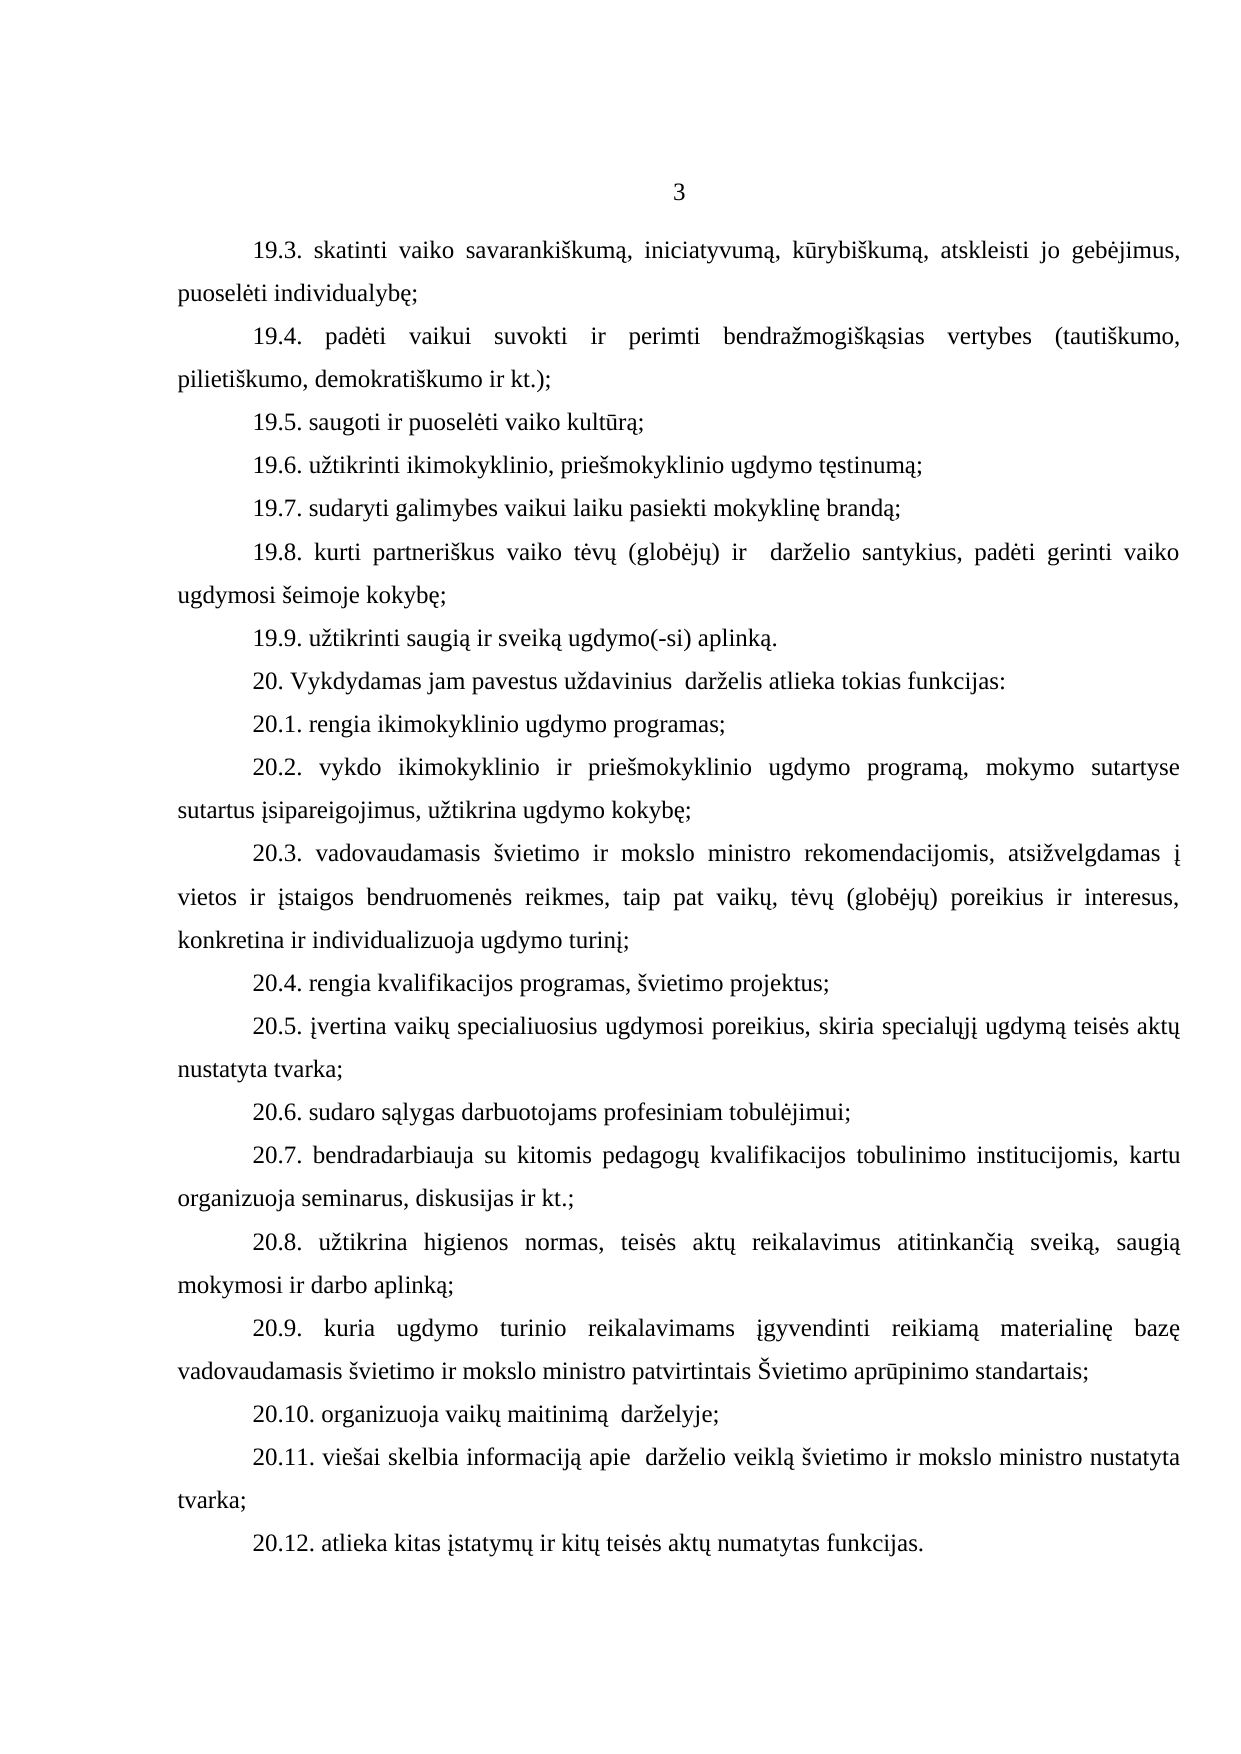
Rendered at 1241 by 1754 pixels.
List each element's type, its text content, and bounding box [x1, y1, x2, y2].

text 20.9. kuria ugdymo turinio reikalavimams įgyvendinti reikiamą materialinę bazę vadovaudamasis švietimo ir mokslo ministro patvirtintais Švietimo aprūpinimo standartais; [177, 1313, 1181, 1385]
text 20.12. atlieka kitas įstatymų ir kitų teisės aktų numatytas funkcijas. [177, 1528, 1181, 1557]
text 20.2. vykdo ikimokyklinio ir priešmokyklinio ugdymo programą, mokymo sutartyse sutartus įsipareigojimus, užtikrina ugdymo kokybę; [177, 752, 1181, 824]
text 20.7. bendradarbiauja su kitomis pedagogų kvalifikacijos tobulinimo institucijomis, kartu organizuoja seminarus, diskusijas ir kt.; [177, 1140, 1181, 1212]
text 20.3. vadovaudamasis švietimo ir mokslo ministro rekomendacijomis, atsižvelgdamas į vietos ir įstaigos bendruomenės reikmes, taip pat vaikų, tėvų (globėjų) poreikius ir interesus, konkretina ir individualizuoja ugdymo turinį; [177, 838, 1181, 953]
text 19.6. užtikrinti ikimokyklinio, priešmokyklinio ugdymo tęstinumą; [177, 450, 1181, 479]
text 20.4. rengia kvalifikacijos programas, švietimo projektus; [177, 968, 1181, 997]
text 19.4. padėti vaikui suvokti ir perimti bendražmogiškąsias vertybes (tautiškumo, pilietiškumo, demokratiškumo ir kt.); [177, 321, 1181, 393]
text 19.5. saugoti ir puoselėti vaiko kultūrą; [177, 407, 1181, 436]
text 19.9. užtikrinti saugią ir sveiką ugdymo(-si) aplinką. [177, 623, 1181, 652]
text 20.8. užtikrina higienos normas, teisės aktų reikalavimus atitinkančią sveiką, saugią mokymosi ir darbo aplinką; [177, 1227, 1181, 1298]
text 20.1. rengia ikimokyklinio ugdymo programas; [177, 709, 1181, 738]
text 20.11. viešai skelbia informaciją apie darželio veiklą švietimo ir mokslo ministro nustatyta tvarka; [177, 1442, 1181, 1514]
text 20.10. organizuoja vaikų maitinimą darželyje; [177, 1399, 1181, 1428]
text 19.8. kurti partneriškus vaiko tėvų (globėjų) ir darželio santykius, padėti gerinti vaiko ugdymosi šeimoje kokybę; [177, 537, 1181, 608]
text 19.3. skatinti vaiko savarankiškumą, iniciatyvumą, kūrybiškumą, atskleisti jo gebėjimus, puoselėti individualybę; [177, 235, 1181, 307]
text 20.6. sudaro sąlygas darbuotojams profesiniam tobulėjimui; [177, 1097, 1181, 1126]
text 20.5. įvertina vaikų specialiuosius ugdymosi poreikius, skiria specialųjį ugdymą teisės aktų nustatyta tvarka; [177, 1011, 1181, 1083]
text 19.7. sudaryti galimybes vaikui laiku pasiekti mokyklinę brandą; [177, 493, 1181, 522]
text 20. Vykdydamas jam pavestus uždavinius darželis atlieka tokias funkcijas: [177, 666, 1181, 695]
